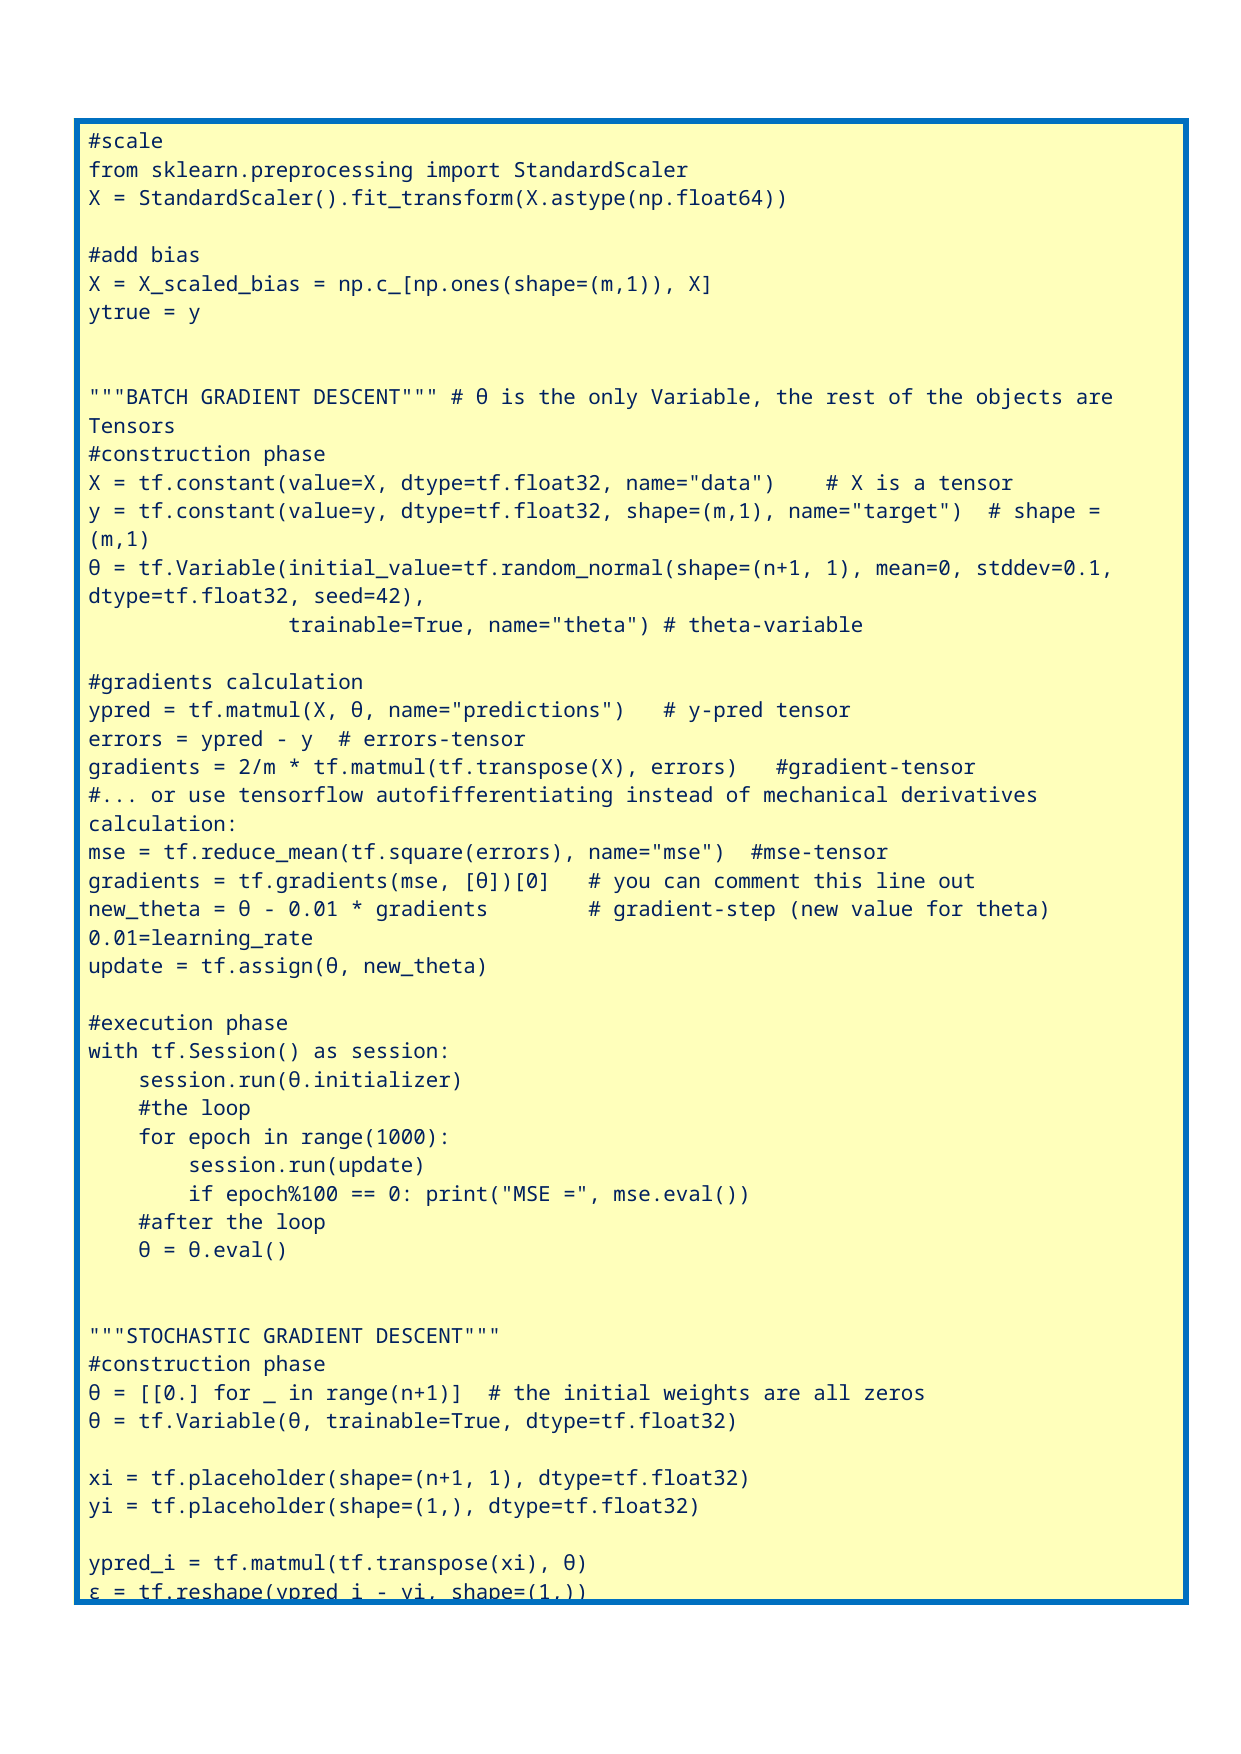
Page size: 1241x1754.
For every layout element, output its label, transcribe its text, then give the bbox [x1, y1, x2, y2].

text #the loop [80, 1085, 1183, 1113]
text gradients = 2/m * tf.matmul(tf.transpose(X), errors) #gradient-tensor [80, 744, 1183, 772]
text ypred_i = tf.matmul(tf.transpose(xi), θ) [80, 1540, 1183, 1568]
text #... or use tensorflow autofifferentiating instead of mechanical derivatives calculation: [80, 772, 1183, 829]
text #gradients calculation [80, 658, 1183, 687]
text trainable=True, name="theta") # theta-variable [80, 602, 1183, 630]
text with tf.Session() as session: [80, 1028, 1183, 1057]
text #construction phase [80, 431, 1183, 459]
text ypred = tf.matmul(X, θ, name="predictions") # y-pred tensor [80, 687, 1183, 715]
text θ = tf.Variable(θ, trainable=True, dtype=tf.float32) [80, 1398, 1183, 1426]
text X = X_scaled_bias = np.c_[np.ones(shape=(m,1)), X] [80, 260, 1183, 289]
text errors = ypred - y # errors-tensor [80, 715, 1183, 744]
text θ = θ.eval() [80, 1227, 1183, 1256]
text θ = tf.Variable(initial_value=tf.random_normal(shape=(n+1, 1), mean=0, stddev=0.1, dtype=tf.float32, seed=42), [80, 545, 1183, 602]
text y = tf.constant(value=y, dtype=tf.float32, shape=(m,1), name="target") # shape = (m,1) [80, 488, 1183, 545]
text new_theta = θ - 0.01 * gradients # gradient-step (new value for theta) 0.01=learning_rate [80, 886, 1183, 943]
text #after the loop [80, 1199, 1183, 1227]
text """BATCH GRADIENT DESCENT""" # θ is the only Variable, the rest of the objects are Tensors [80, 374, 1183, 431]
text yi = tf.placeholder(shape=(1,), dtype=tf.float32) [80, 1483, 1183, 1512]
text xi = tf.placeholder(shape=(n+1, 1), dtype=tf.float32) [80, 1455, 1183, 1483]
text #construction phase [80, 1341, 1183, 1369]
text session.run(update) [80, 1142, 1183, 1170]
text from sklearn.preprocessing import StandardScaler [80, 147, 1183, 175]
text update = tf.assign(θ, new_theta) [80, 943, 1183, 971]
text ytrue = y [80, 289, 1183, 317]
text for epoch in range(1000): [80, 1113, 1183, 1142]
text gradients = tf.gradients(mse, [θ])[0] # you can comment this line out [80, 857, 1183, 886]
text ε = tf.reshape(ypred_i - yi, shape=(1,)) [80, 1568, 1183, 1599]
text θ = [[0.] for _ in range(n+1)] # the initial weights are all zeros [80, 1369, 1183, 1398]
text X = StandardScaler().fit_transform(X.astype(np.float64)) [80, 175, 1183, 203]
text #scale [80, 124, 1183, 147]
text #add bias [80, 232, 1183, 260]
text if epoch%100 == 0: print("MSE =", mse.eval()) [80, 1170, 1183, 1199]
text X = tf.constant(value=X, dtype=tf.float32, name="data") # X is a tensor [80, 459, 1183, 488]
text session.run(θ.initializer) [80, 1057, 1183, 1085]
text #execution phase [80, 1000, 1183, 1028]
text """STOCHASTIC GRADIENT DESCENT""" [80, 1312, 1183, 1341]
text mse = tf.reduce_mean(tf.square(errors), name="mse") #mse-tensor [80, 829, 1183, 857]
